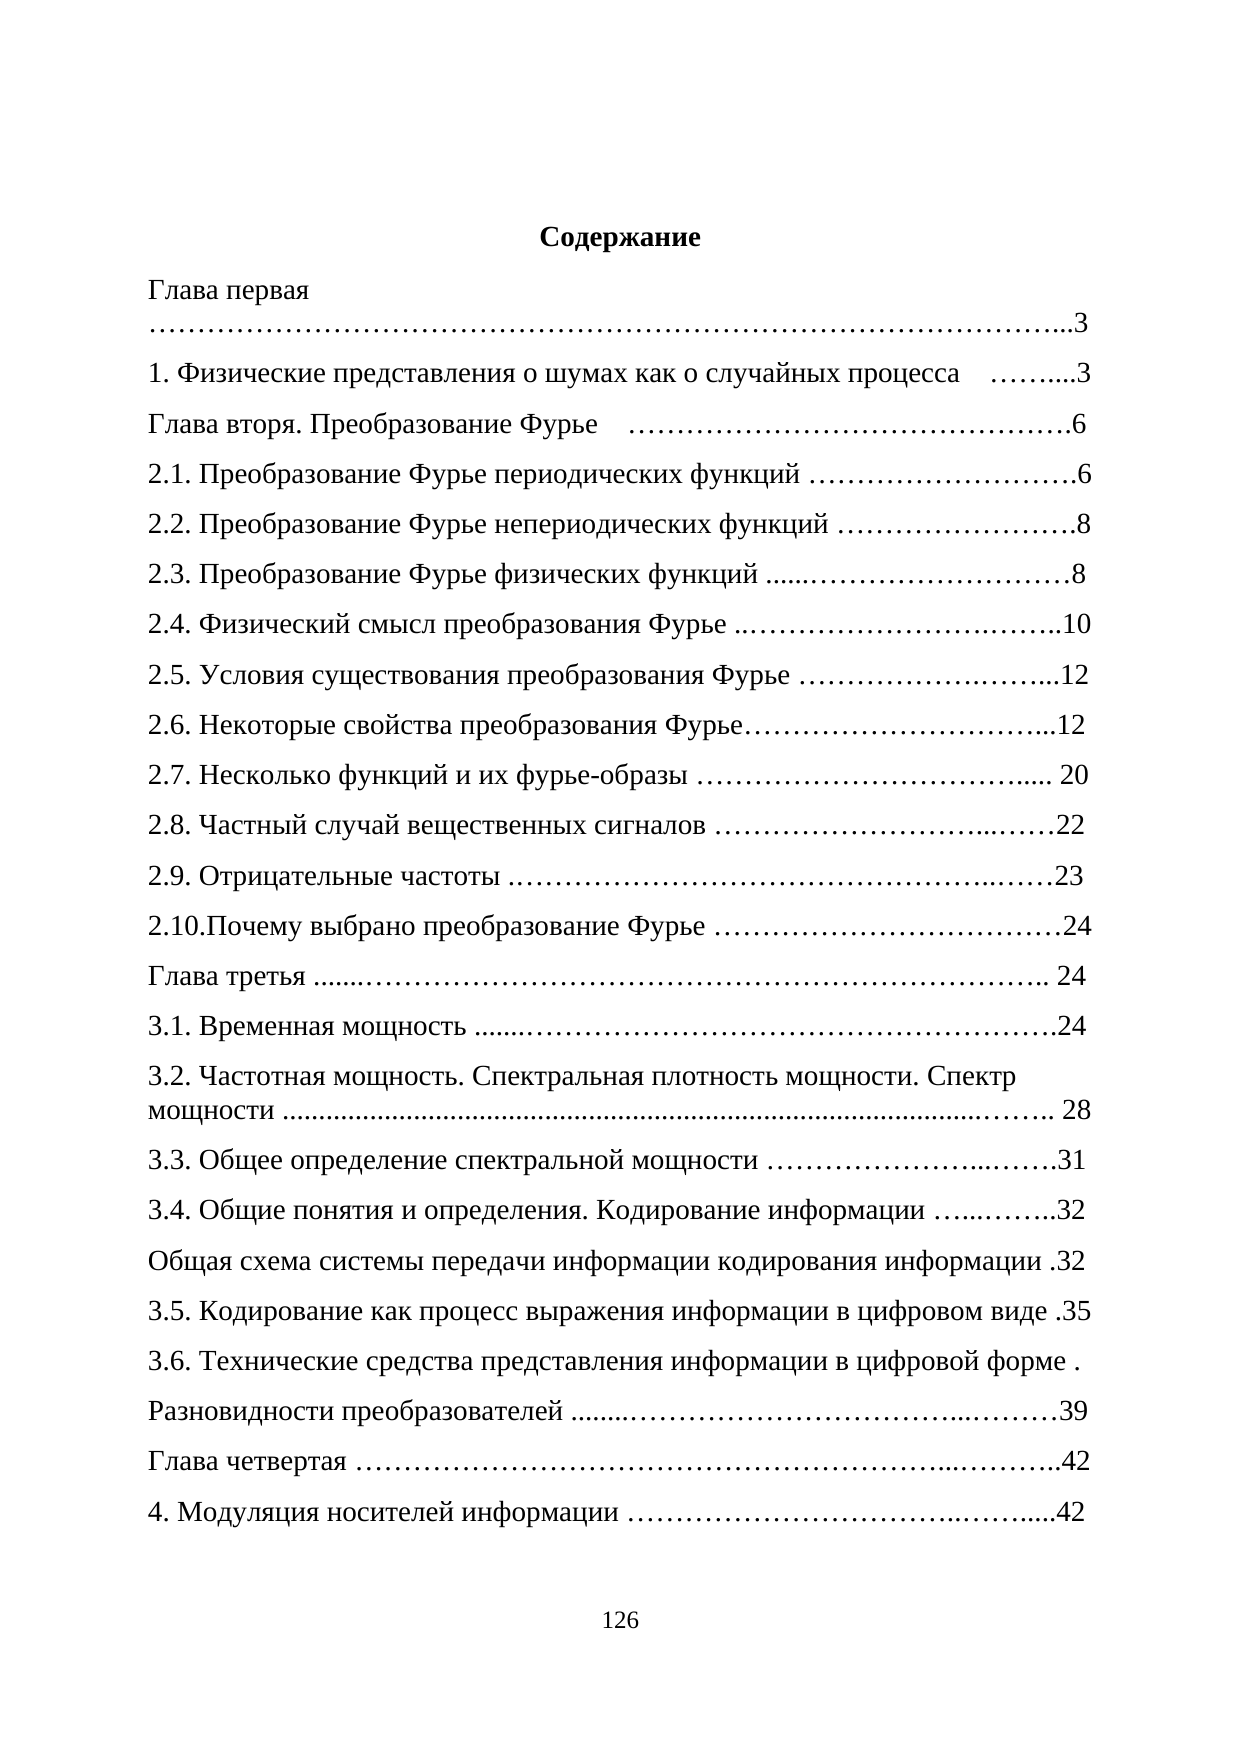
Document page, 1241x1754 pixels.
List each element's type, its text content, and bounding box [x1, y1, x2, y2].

text 3.5. Кодирование как процесс выражения информации в цифровом виде .35 [148, 1293, 1092, 1326]
text Разновидности преобразователей ........……………………………...………39 [148, 1393, 1092, 1427]
text 1. Физические представления о шумах как о случайных процесса ……....3 [148, 356, 1092, 389]
text 3.3. Общее определение спектральной мощности …………………...…….31 [148, 1142, 1092, 1176]
text Содержание [148, 219, 1092, 253]
text 2.5. Условия существования преобразования Фурье ……………….……...12 [148, 657, 1092, 690]
text 3.1. Временная мощность .......……………………………………………….24 [148, 1008, 1092, 1042]
text 4. Модуляция носителей информации ……………………………..…….....42 [148, 1494, 1092, 1527]
text Глава четвертая ……………………………………………………...………..42 [148, 1443, 1092, 1477]
text 2.2. Преобразование Фурье непериодических функций …………………….8 [148, 506, 1092, 540]
text Общая схема системы передачи информации кодирования информации .32 [148, 1243, 1092, 1276]
text 2.10.Почему выбрано преобразование Фурье ………………………………24 [148, 908, 1092, 941]
text 2.6. Некоторые свойства преобразования Фурье…………………………...12 [148, 707, 1092, 741]
text 2.7. Несколько функций и их фурье-образы ……………………………..... 20 [148, 757, 1092, 791]
text 3.2. Частотная мощность. Спектральная плотность мощности. Спектр мощности ................................................................................................…….. 28 [148, 1058, 1092, 1126]
text 2.9. Отрицательные частоты .…………………………………………..……23 [148, 858, 1092, 891]
text Глава вторя. Преобразование Фурье ……………………………………….6 [148, 406, 1092, 439]
text Глава первая …………………………………………………………………………………...3 [148, 272, 1092, 339]
text 2.4. Физический смысл преобразования Фурье ..…………………….……..10 [148, 607, 1092, 640]
text 2.3. Преобразование Фурье физических функций ......………………………8 [148, 556, 1092, 590]
text 3.6. Технические средства представления информации в цифровой форме . [148, 1343, 1092, 1377]
text 3.4. Общие понятия и определения. Кодирование информации …...……..32 [148, 1192, 1092, 1226]
text 2.8. Частный случай вещественных сигналов ………………………...……22 [148, 807, 1092, 841]
text 2.1. Преобразование Фурье периодических функций ……………………….6 [148, 456, 1092, 489]
text Глава третья .......…………………………………………………………….. 24 [148, 958, 1092, 992]
